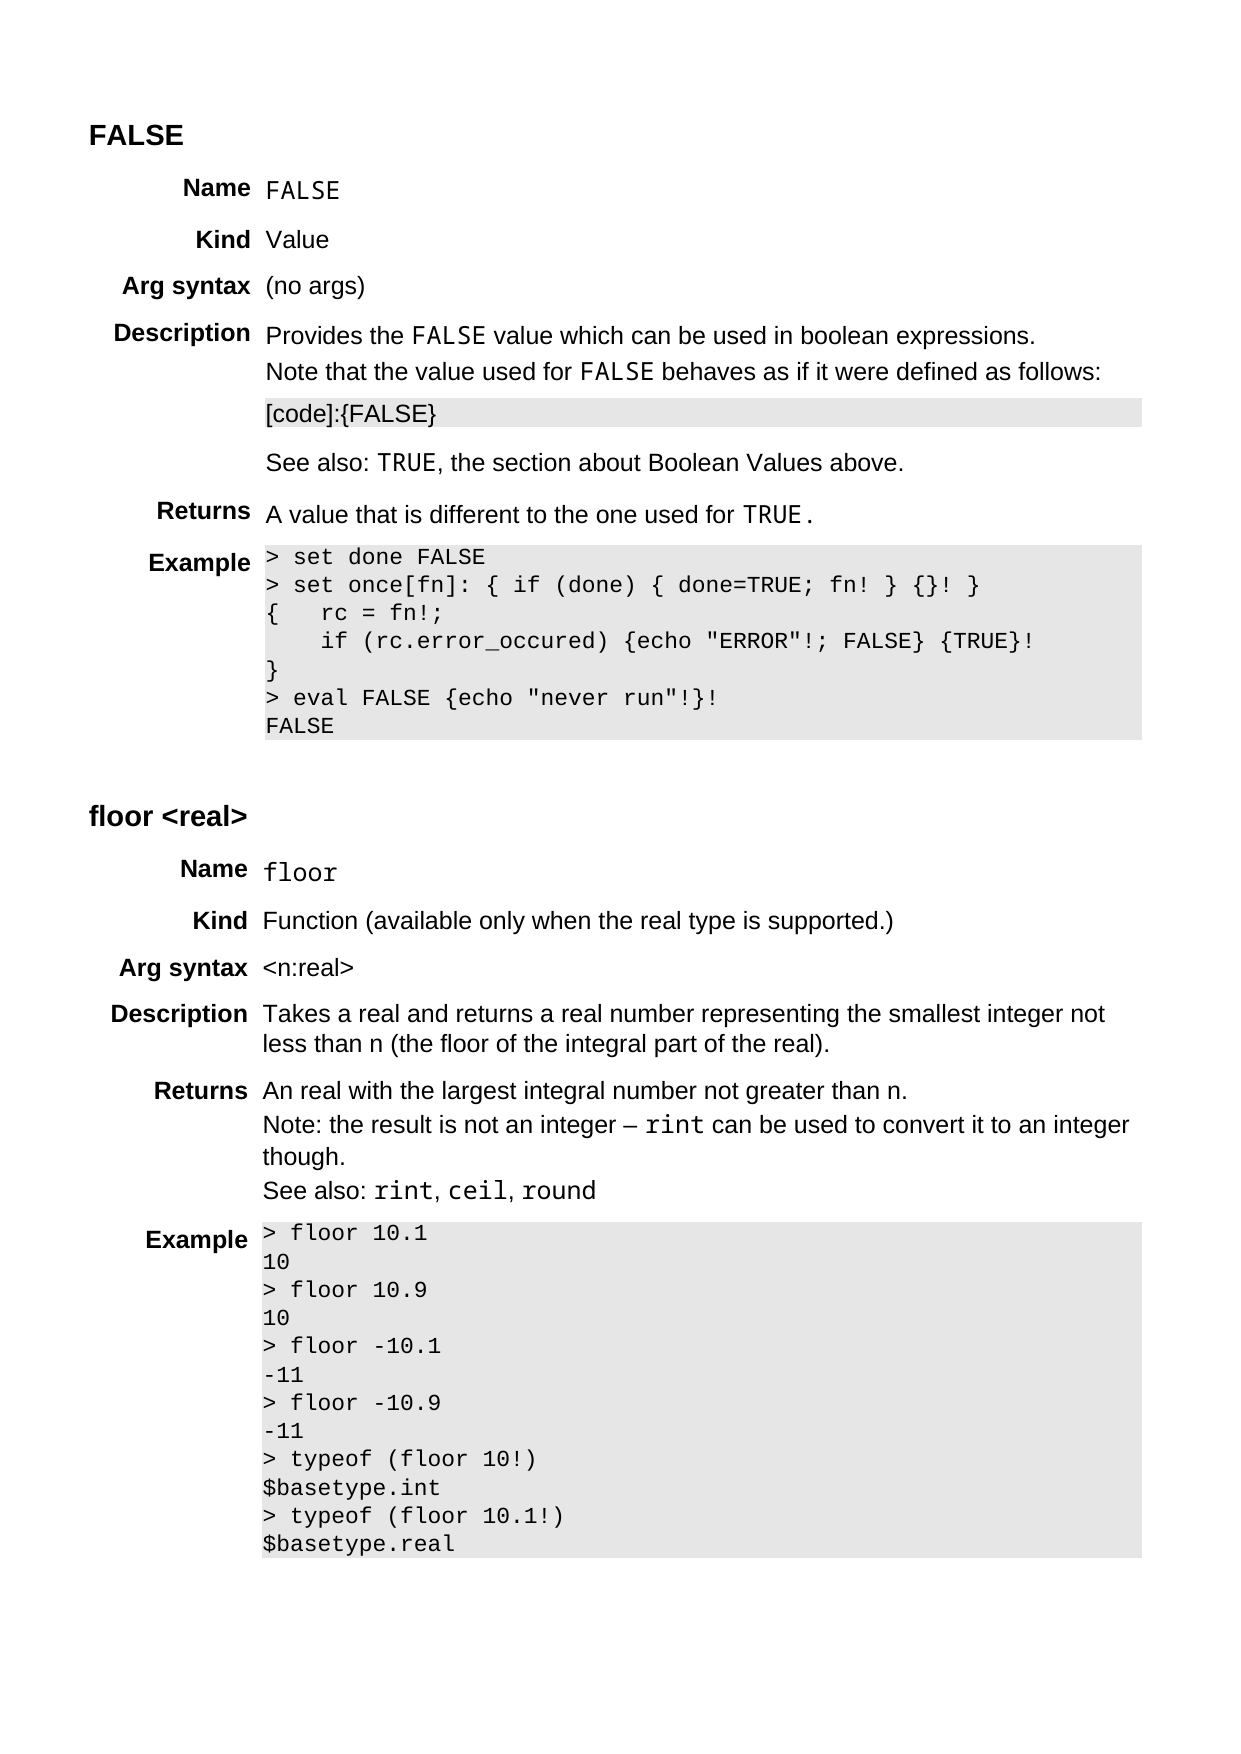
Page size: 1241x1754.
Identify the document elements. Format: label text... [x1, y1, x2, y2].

table_cell Arg syntax [89, 944, 259, 990]
table_cell Description [89, 990, 259, 1067]
table_header FALSE [263, 164, 1145, 216]
table_cell Returns [89, 488, 262, 539]
subtitle floor <real> [88, 799, 1145, 833]
table_cell Returns [89, 1067, 259, 1216]
table_cell Provides the FALSE value which can be used in boolean expressions. Note that the value used for FALSE behaves as if it were defined as follows: [code]:{FALSE} See also: TRUE, the section about Boolean Values above. [263, 309, 1145, 487]
table_cell Description [89, 309, 262, 487]
table_cell Takes a real and returns a real number representing the smallest integer not less than n (the floor of the integral part of the real). [260, 990, 1145, 1067]
table_cell Kind [89, 216, 262, 262]
table_cell Example [89, 539, 262, 752]
table_cell Value [263, 216, 1145, 262]
table_cell Function (available only when the real type is supported.) [260, 897, 1145, 944]
table_cell A value that is different to the one used for TRUE. [263, 488, 1145, 539]
table_cell (no args) [263, 262, 1145, 309]
subtitle FALSE [88, 118, 1145, 152]
table_cell An real with the largest integral number not greater than n. Note: the result is not an integer – rint can be used to convert it to an integer though. See also: rint, ceil, round [260, 1067, 1145, 1216]
table_cell Example [89, 1216, 259, 1570]
table_header floor [260, 845, 1145, 897]
table_cell Kind [89, 897, 259, 944]
table_cell <n:real> [260, 944, 1145, 990]
table_cell > floor 10.1 10 > floor 10.9 10 > floor -10.1 -11 > floor -10.9 -11 > typeof (floor 10!) $basetype.int > typeof (floor 10.1!) $basetype.real [260, 1216, 1145, 1570]
table_cell > set done FALSE > set once[fn]: { if (done) { done=TRUE; fn! } {}! } { rc = fn!; if (rc.error_occured) {echo "ERROR"!; FALSE} {TRUE}! } > eval FALSE {echo "never run"!}! FALSE [263, 539, 1145, 752]
table_header Name [89, 845, 259, 897]
table_cell Arg syntax [89, 262, 262, 309]
table_header Name [89, 164, 262, 216]
